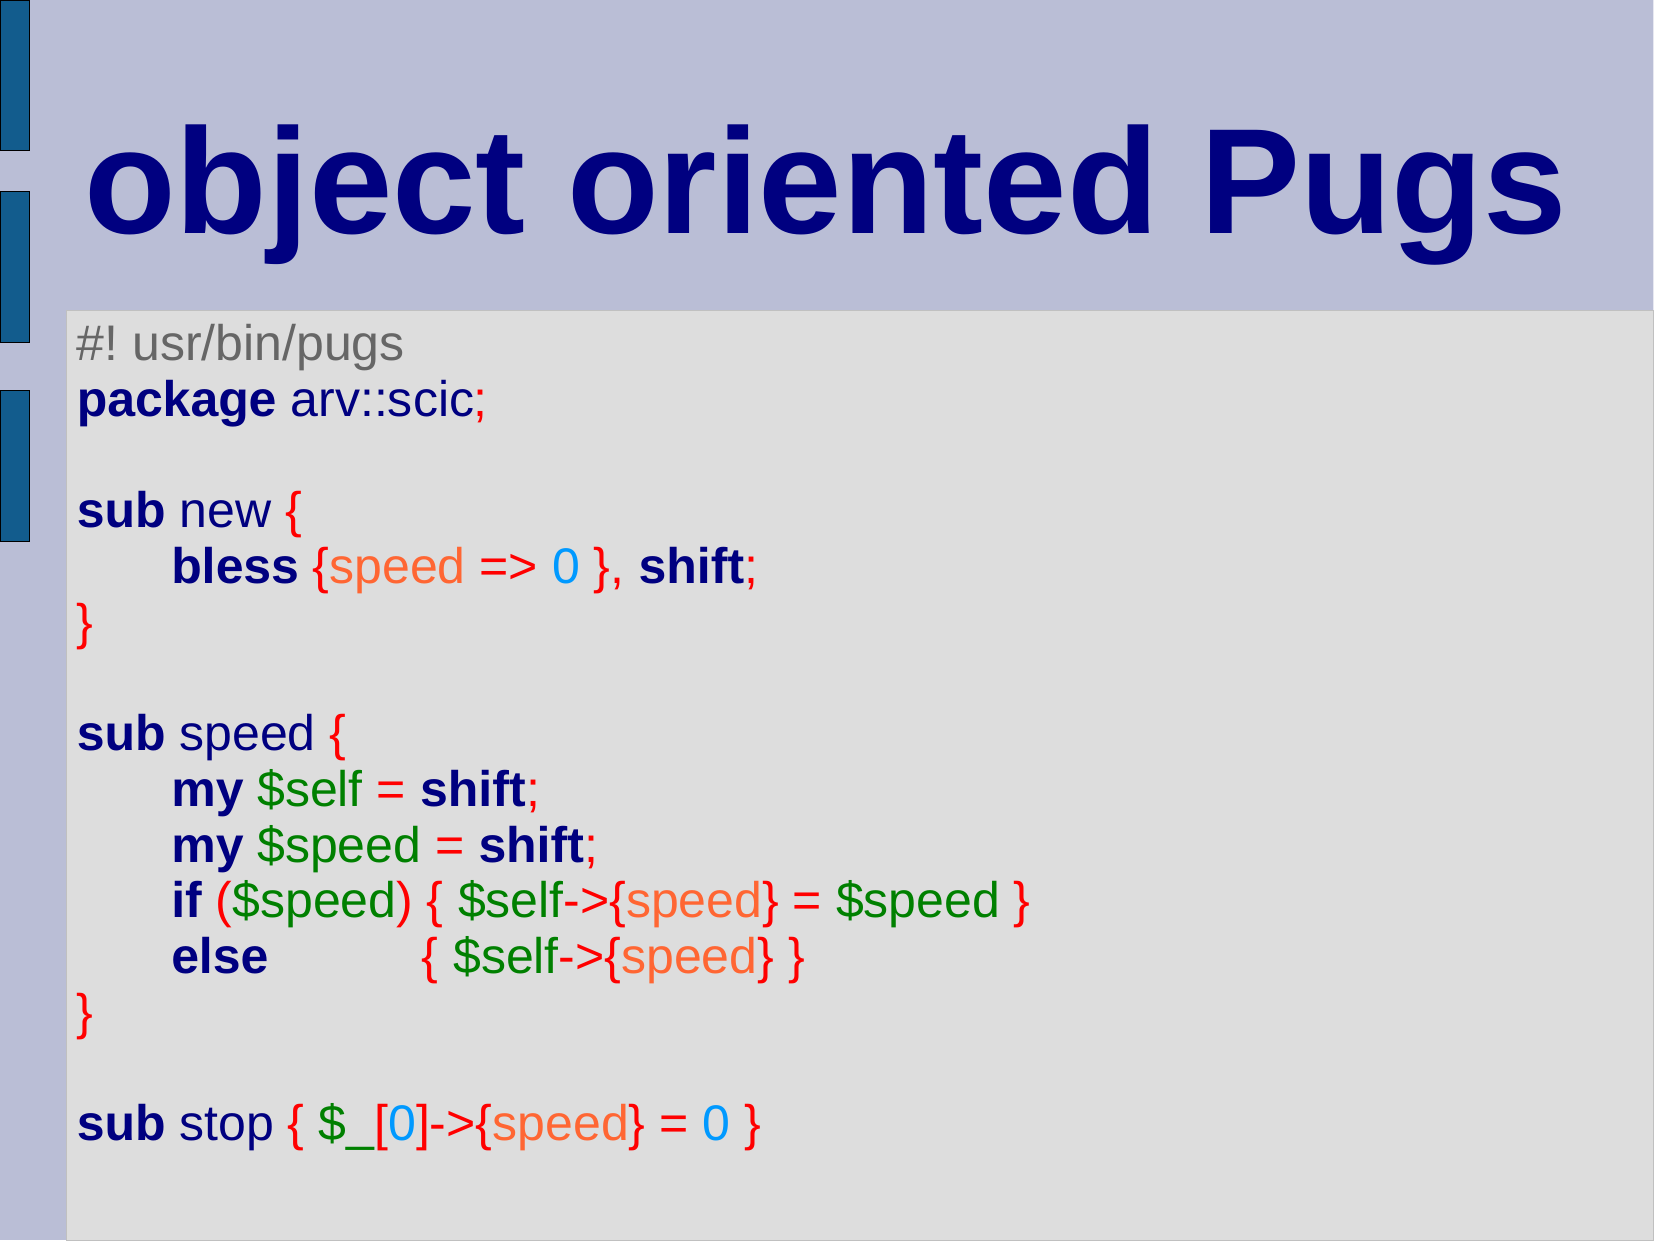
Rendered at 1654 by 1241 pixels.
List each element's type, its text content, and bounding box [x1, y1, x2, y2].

list #! usr/bin/pugs package arv::scic; sub new { bless {speed => 0 }, shift; } sub speed { my $self = shift; my $speed = shift; if ($speed) { $self->{speed} = $speed } else { $self->{speed} } } sub stop { $_[0]->{speed} = 0 } [76, 315, 1654, 1182]
title object oriented Pugs [59, 78, 1595, 286]
